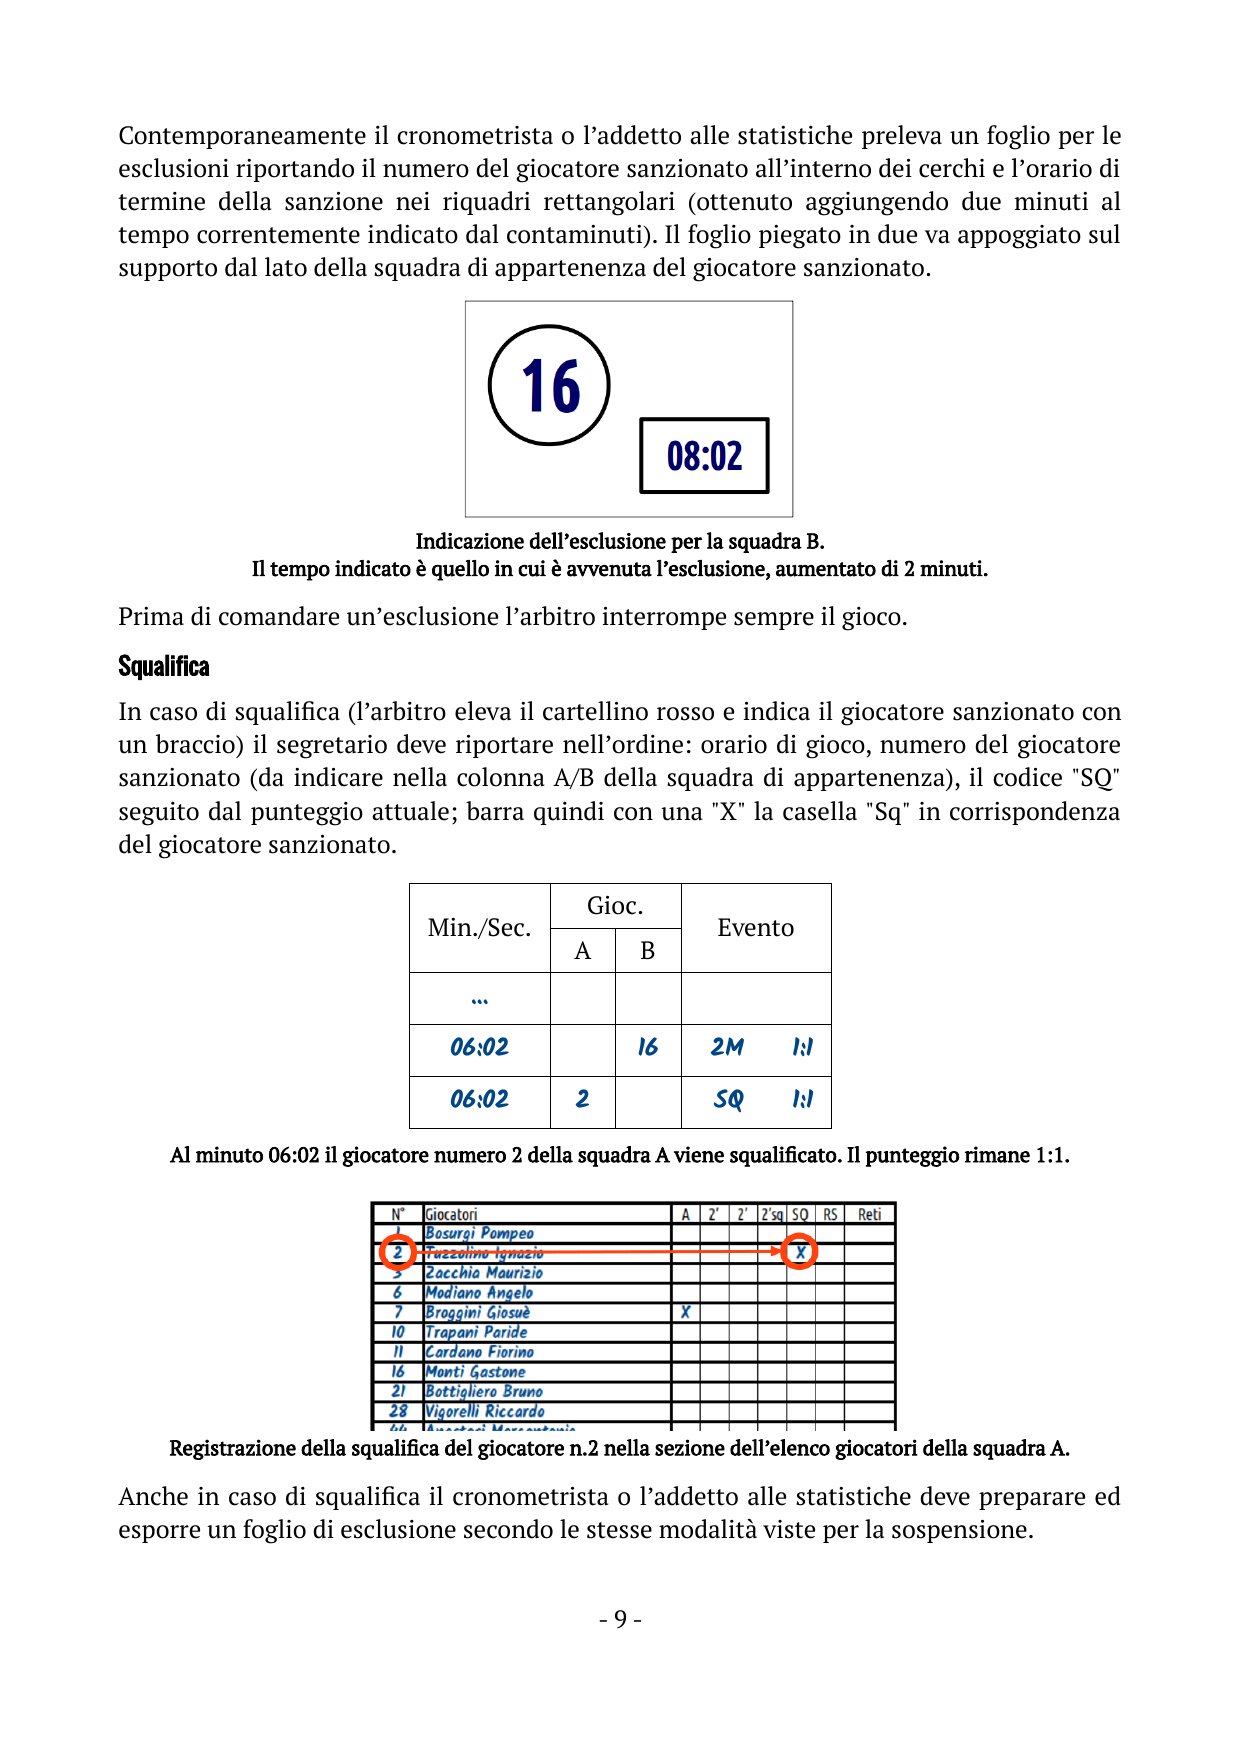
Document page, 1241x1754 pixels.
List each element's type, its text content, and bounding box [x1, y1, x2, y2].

text Indicazione dell’esclusione per la squadra B. Il tempo indicato è quello in cui è avvenuta l’esclusione, aumentato di 2 minuti. [118, 524, 1122, 582]
table_header Gioc. [551, 884, 681, 927]
table_cell 2 [551, 1077, 615, 1128]
text In caso di squalifica (l’arbitro eleva il cartellino rosso e indica il giocatore sanzionato con un braccio) il segretario deve riportare nellʼordine: orario di gioco, numero del giocatore sanzionato (da indicare nella colonna A/B della squadra di appartenenza), il codice "SQ" seguito dal punteggio attuale; barra quindi con una "X" la casella "Sq" in corrispondenza del giocatore sanzionato. [118, 694, 1122, 860]
text Registrazione della squalifica del giocatore n.2 nella sezione dell’elenco giocatori della squadra A. [118, 1186, 1122, 1461]
picture [358, 1188, 908, 1431]
table_header Evento [682, 884, 831, 972]
text Contemporaneamente il cronometrista o l’addetto alle statistiche preleva un foglio per le esclusioni riportando il numero del giocatore sanzionato allʼinterno dei cerchi e lʼorario di termine della sanzione nei riquadri rettangolari (ottenuto aggiungendo due minuti al tempo correntemente indicato dal contaminuti). Il foglio piegato in due va appoggiato sul supporto dal lato della squadra di appartenenza del giocatore sanzionato. [118, 118, 1122, 284]
text Al minuto 06:02 il giocatore numero 2 della squadra A viene squalificato. Il punteggio rimane 1:1. [118, 1140, 1122, 1168]
table_cell [616, 973, 681, 1024]
picture [457, 293, 800, 524]
table_cell 16 [616, 1025, 681, 1076]
table_cell [682, 973, 831, 1024]
table_cell 06:02 [410, 1077, 550, 1128]
table_cell ... [410, 973, 550, 1024]
table_cell [616, 1077, 681, 1128]
text Anche in caso di squalifica il cronometrista o l’addetto alle statistiche deve preparare ed esporre un foglio di esclusione secondo le stesse modalità viste per la sospensione. [118, 1479, 1122, 1545]
table_cell B [616, 929, 681, 972]
table_header Min./Sec. [410, 884, 550, 972]
table_cell 06:02 [410, 1025, 550, 1076]
table_cell [551, 1025, 615, 1076]
table_cell [551, 973, 615, 1024]
subtitle Squalifica [118, 647, 1122, 682]
table_cell SQ 1:1 [682, 1077, 831, 1128]
text Prima di comandare unʼesclusione lʼarbitro interrompe sempre il gioco. [118, 600, 1122, 633]
table_cell 2M 1:1 [682, 1025, 831, 1076]
table_cell A [551, 929, 615, 972]
